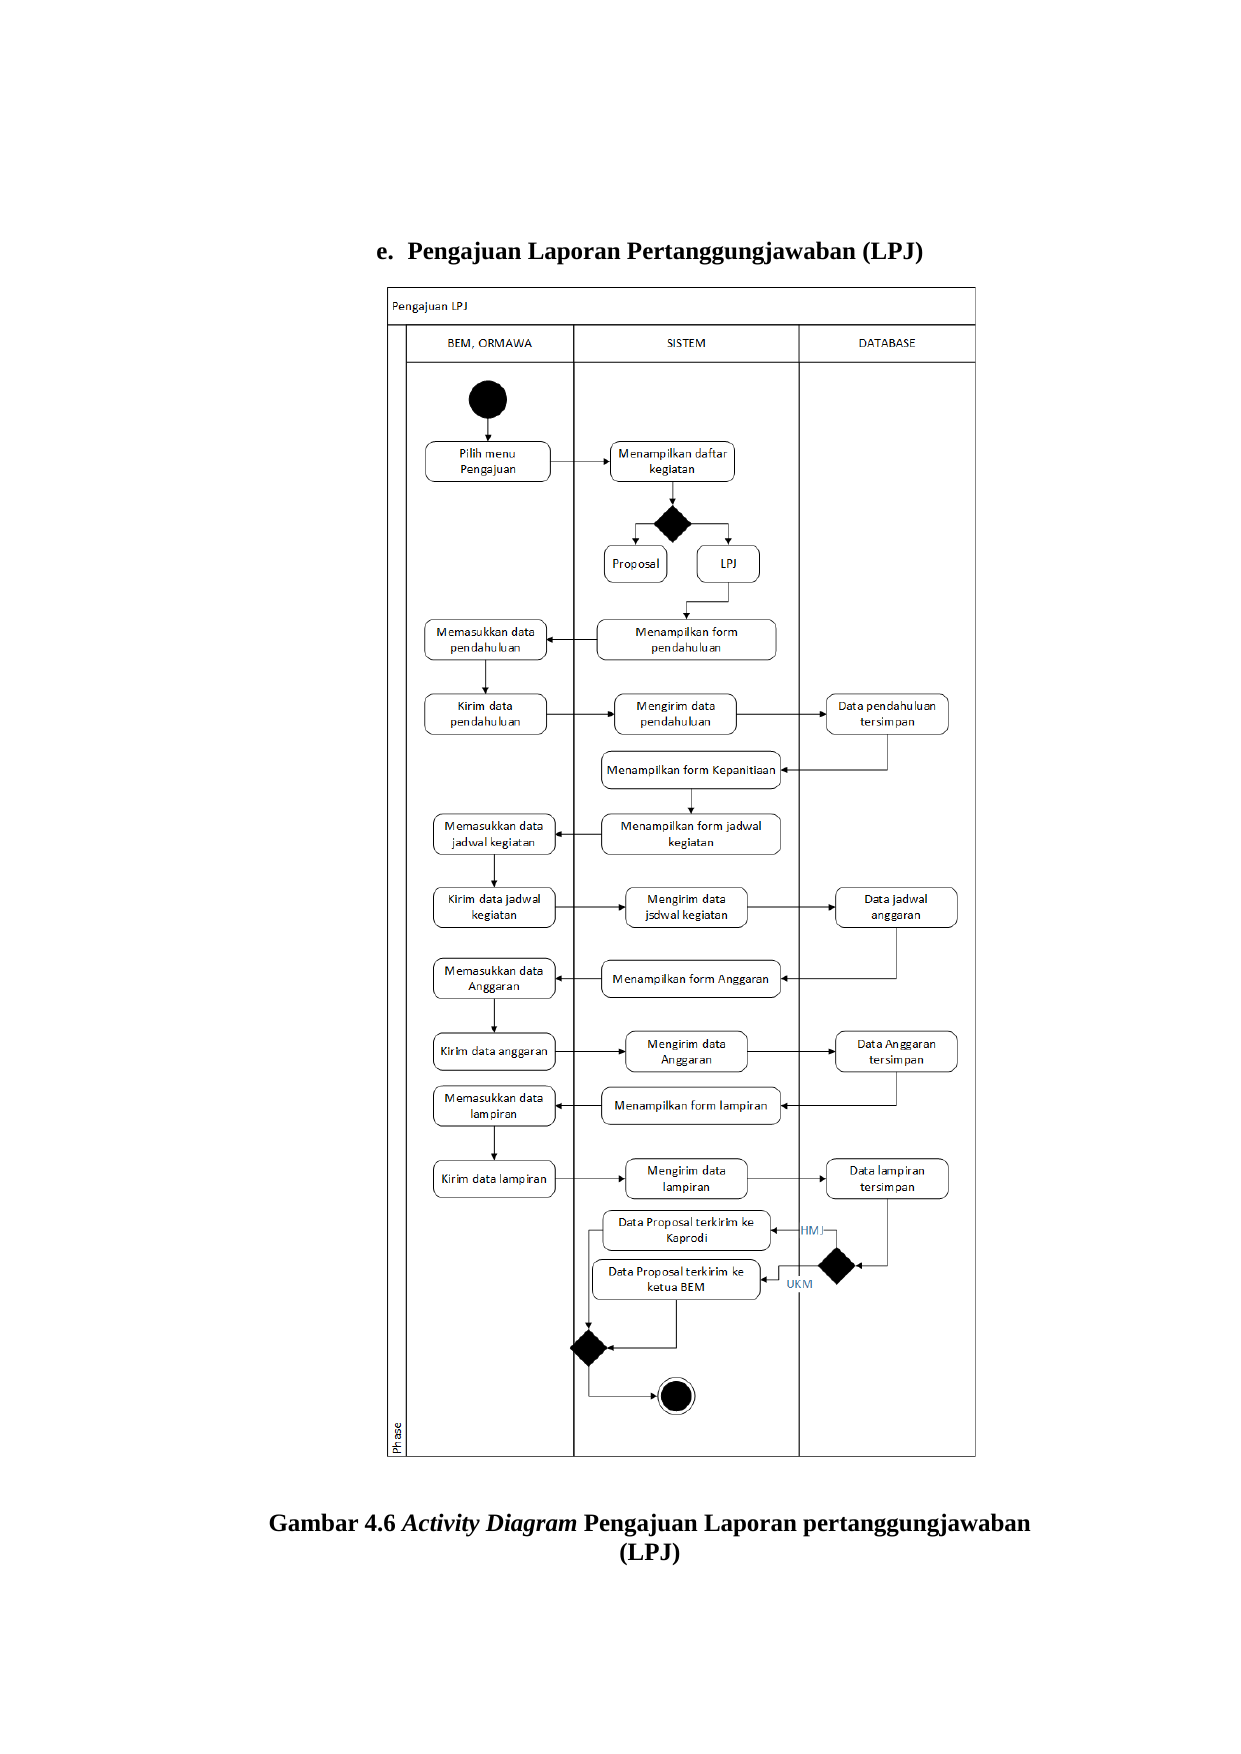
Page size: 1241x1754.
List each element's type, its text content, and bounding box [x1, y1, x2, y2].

picture [385, 287, 976, 1461]
table_header [236, 279, 1063, 1495]
list Pengajuan Laporan Pertanggungjawaban (LPJ) [376, 236, 1063, 265]
text Gambar 4.6 Activity Diagram Pengajuan Laporan pertanggungjawaban (LPJ) [236, 1508, 1063, 1565]
